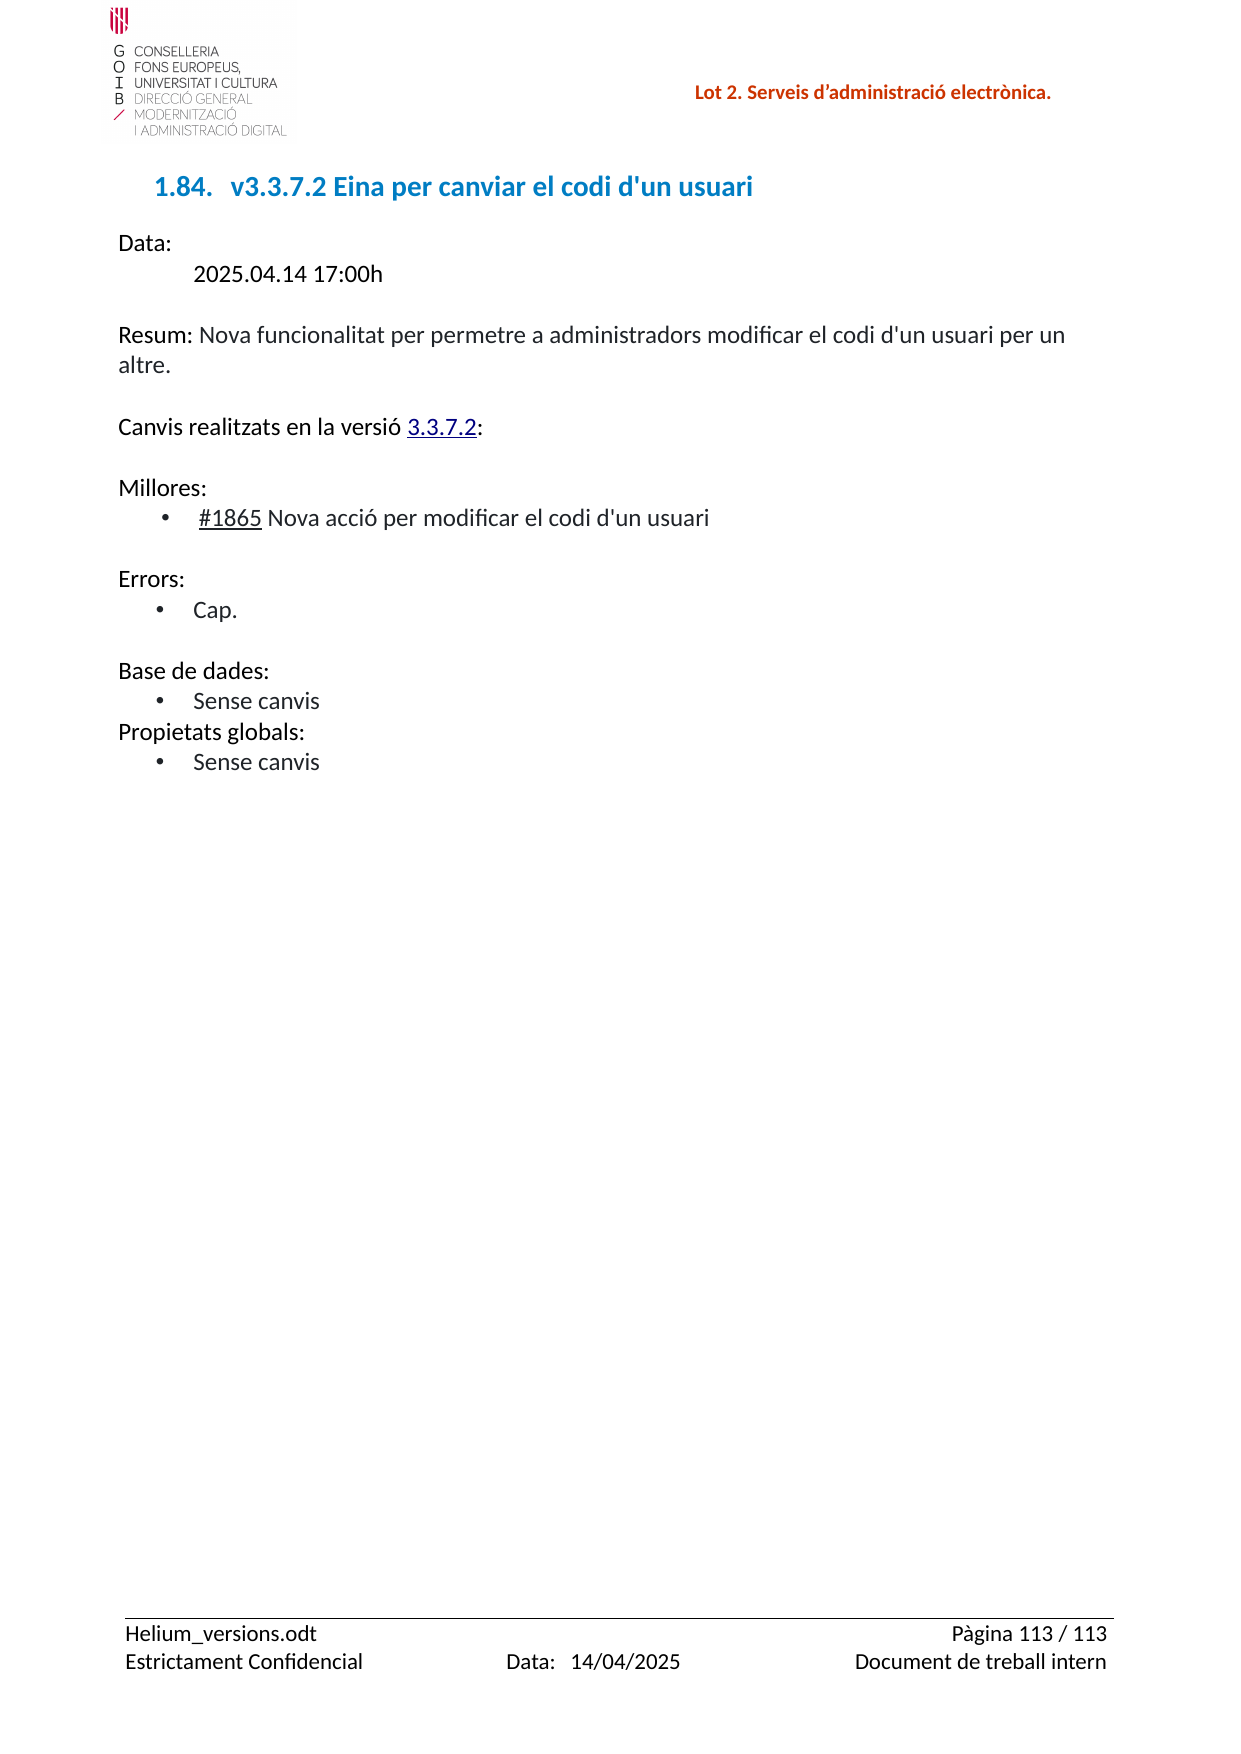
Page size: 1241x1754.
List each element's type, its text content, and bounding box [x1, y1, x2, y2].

text 2025.04.14 17:00h [118, 258, 1122, 289]
text Millores: [118, 472, 1122, 502]
text Propietats globals: [118, 716, 1122, 746]
list Sense canvis [156, 746, 1122, 777]
list Cap. [156, 594, 1122, 624]
text Canvis realitzats en la versió 3.3.7.2: [118, 411, 1122, 441]
text Errors: [118, 563, 1122, 594]
list Sense canvis [156, 685, 1122, 716]
text Resum: Nova funcionalitat per permetre a administradors modificar el codi d'un usuari per un altre. [118, 319, 1122, 380]
picture [100, 0, 297, 144]
subtitle v3.3.7.2 Eina per canviar el codi d'un usuari [153, 168, 1122, 204]
text Base de dades: [118, 655, 1122, 685]
list #1865 Nova acció per modificar el codi d'un usuari [161, 502, 1122, 533]
text Data: [118, 228, 1122, 258]
